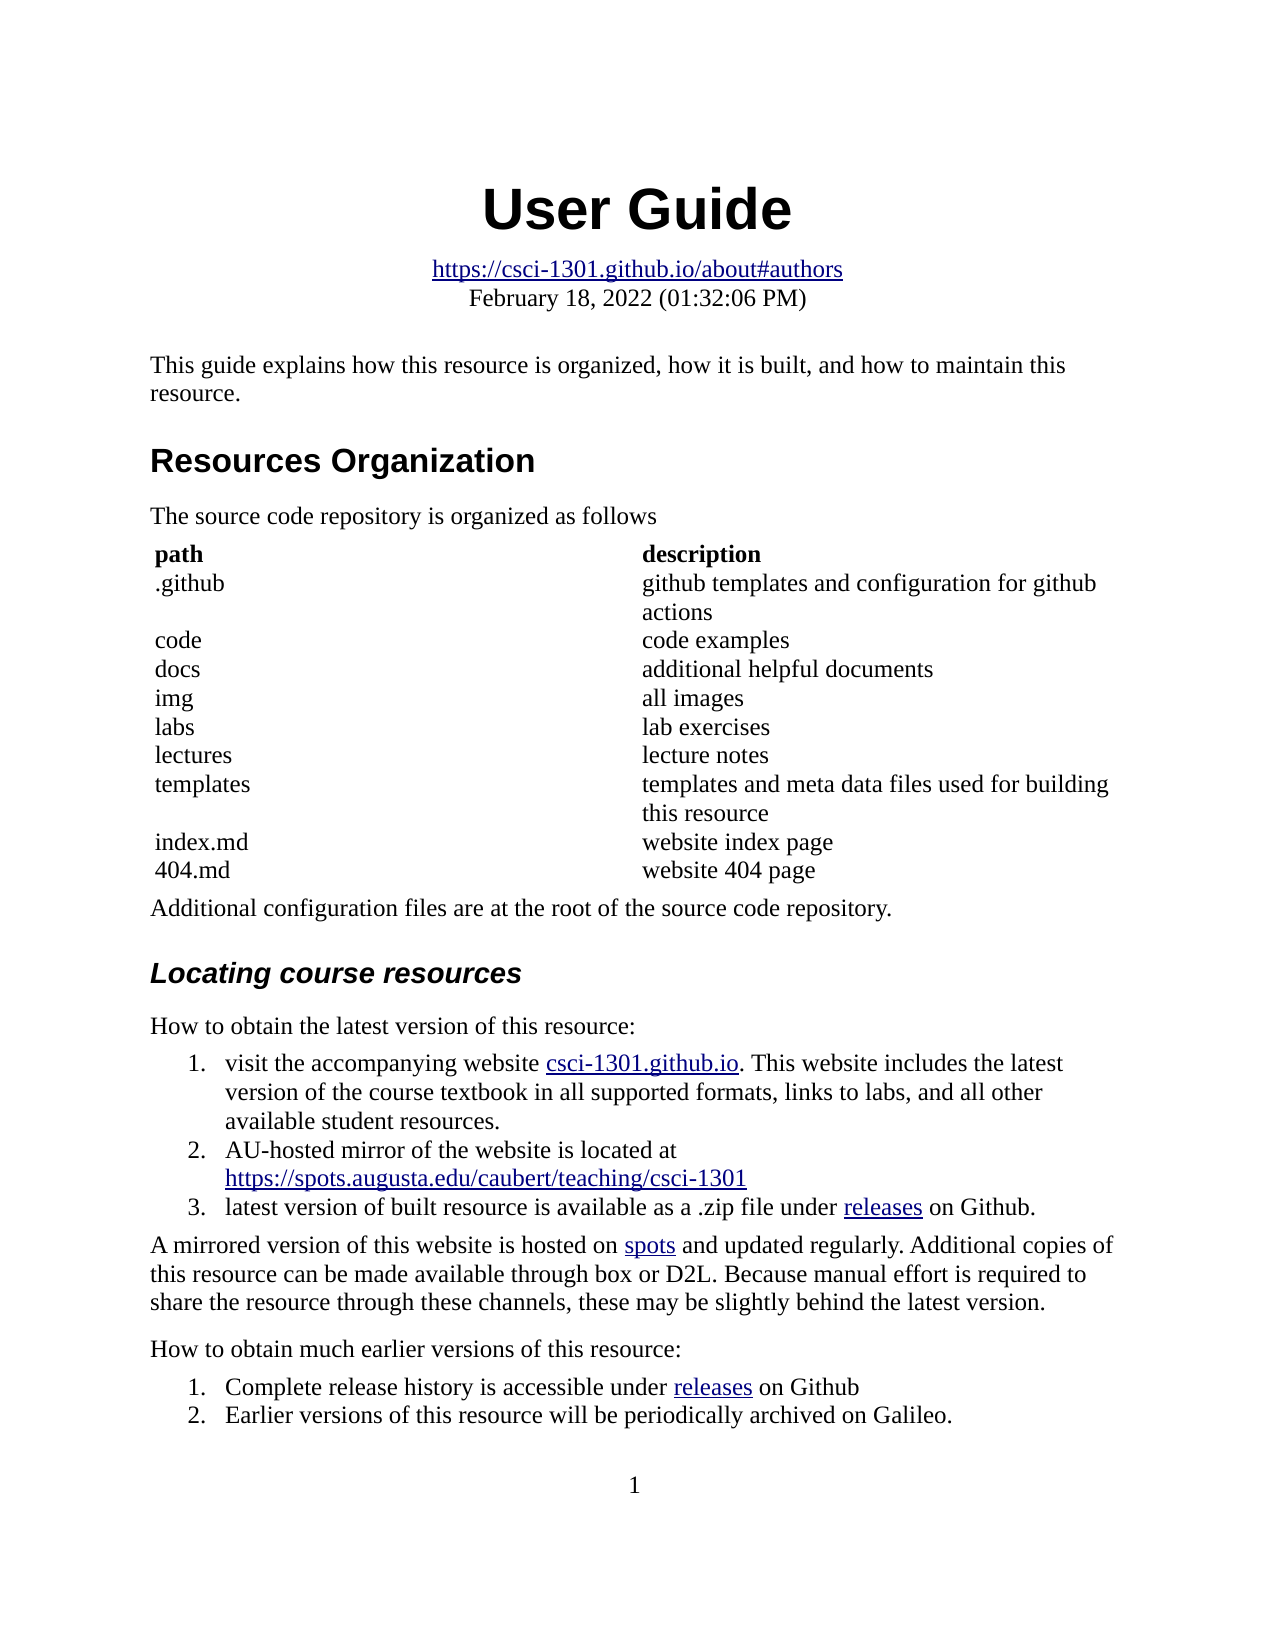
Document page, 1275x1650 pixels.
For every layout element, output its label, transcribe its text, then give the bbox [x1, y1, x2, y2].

table_cell templates [150, 769, 637, 827]
subtitle Resources Organization [150, 441, 1125, 480]
table_cell labs [150, 712, 637, 740]
list latest version of built resource is available as a .zip file under releases on Github. [187, 1192, 1125, 1221]
text https://csci-1301.github.io/about#authors [150, 254, 1125, 283]
table_cell code [150, 625, 637, 654]
list Complete release history is accessible under releases on Github [187, 1372, 1125, 1401]
table_cell lectures [150, 740, 637, 769]
table_cell code examples [638, 625, 1125, 654]
table_cell website index page [638, 827, 1125, 855]
table_cell github templates and configuration for github actions [638, 568, 1125, 625]
text A mirrored version of this website is hosted on spots and updated regularly. Additional copies of this resource can be made available through box or D2L. Because manual effort is required to share the resource through these channels, these may be slightly behind the latest version. [150, 1230, 1125, 1316]
list visit the accompanying website csci-1301.github.io. This website includes the latest version of the course textbook in all supported formats, links to labs, and all other available student resources. [187, 1048, 1125, 1135]
text February 18, 2022 (01:32:06 PM) [150, 283, 1125, 312]
table_cell additional helpful documents [638, 654, 1125, 683]
text This guide explains how this resource is organized, how it is built, and how to maintain this resource. [150, 350, 1125, 407]
table_cell lab exercises [638, 712, 1125, 740]
list AU-hosted mirror of the website is located at https://spots.augusta.edu/caubert/teaching/csci-1301 [187, 1135, 1125, 1192]
table_cell img [150, 683, 637, 712]
table_cell templates and meta data files used for building this resource [638, 769, 1125, 827]
table_cell lecture notes [638, 740, 1125, 769]
table_cell 404.md [150, 855, 637, 884]
table_cell docs [150, 654, 637, 683]
table_header path [150, 539, 637, 568]
title User Guide [150, 175, 1125, 242]
text How to obtain much earlier versions of this resource: [150, 1334, 1125, 1363]
list Earlier versions of this resource will be periodically archived on Galileo. [187, 1401, 1125, 1429]
table_header description [638, 539, 1125, 568]
table_cell all images [638, 683, 1125, 712]
text How to obtain the latest version of this resource: [150, 1011, 1125, 1039]
text The source code repository is organized as follows [150, 501, 1125, 530]
table_cell website 404 page [638, 855, 1125, 884]
text Additional configuration files are at the root of the source code repository. [150, 893, 1125, 922]
table_cell .github [150, 568, 637, 625]
table_cell index.md [150, 827, 637, 855]
subtitle Locating course resources [150, 956, 1125, 989]
